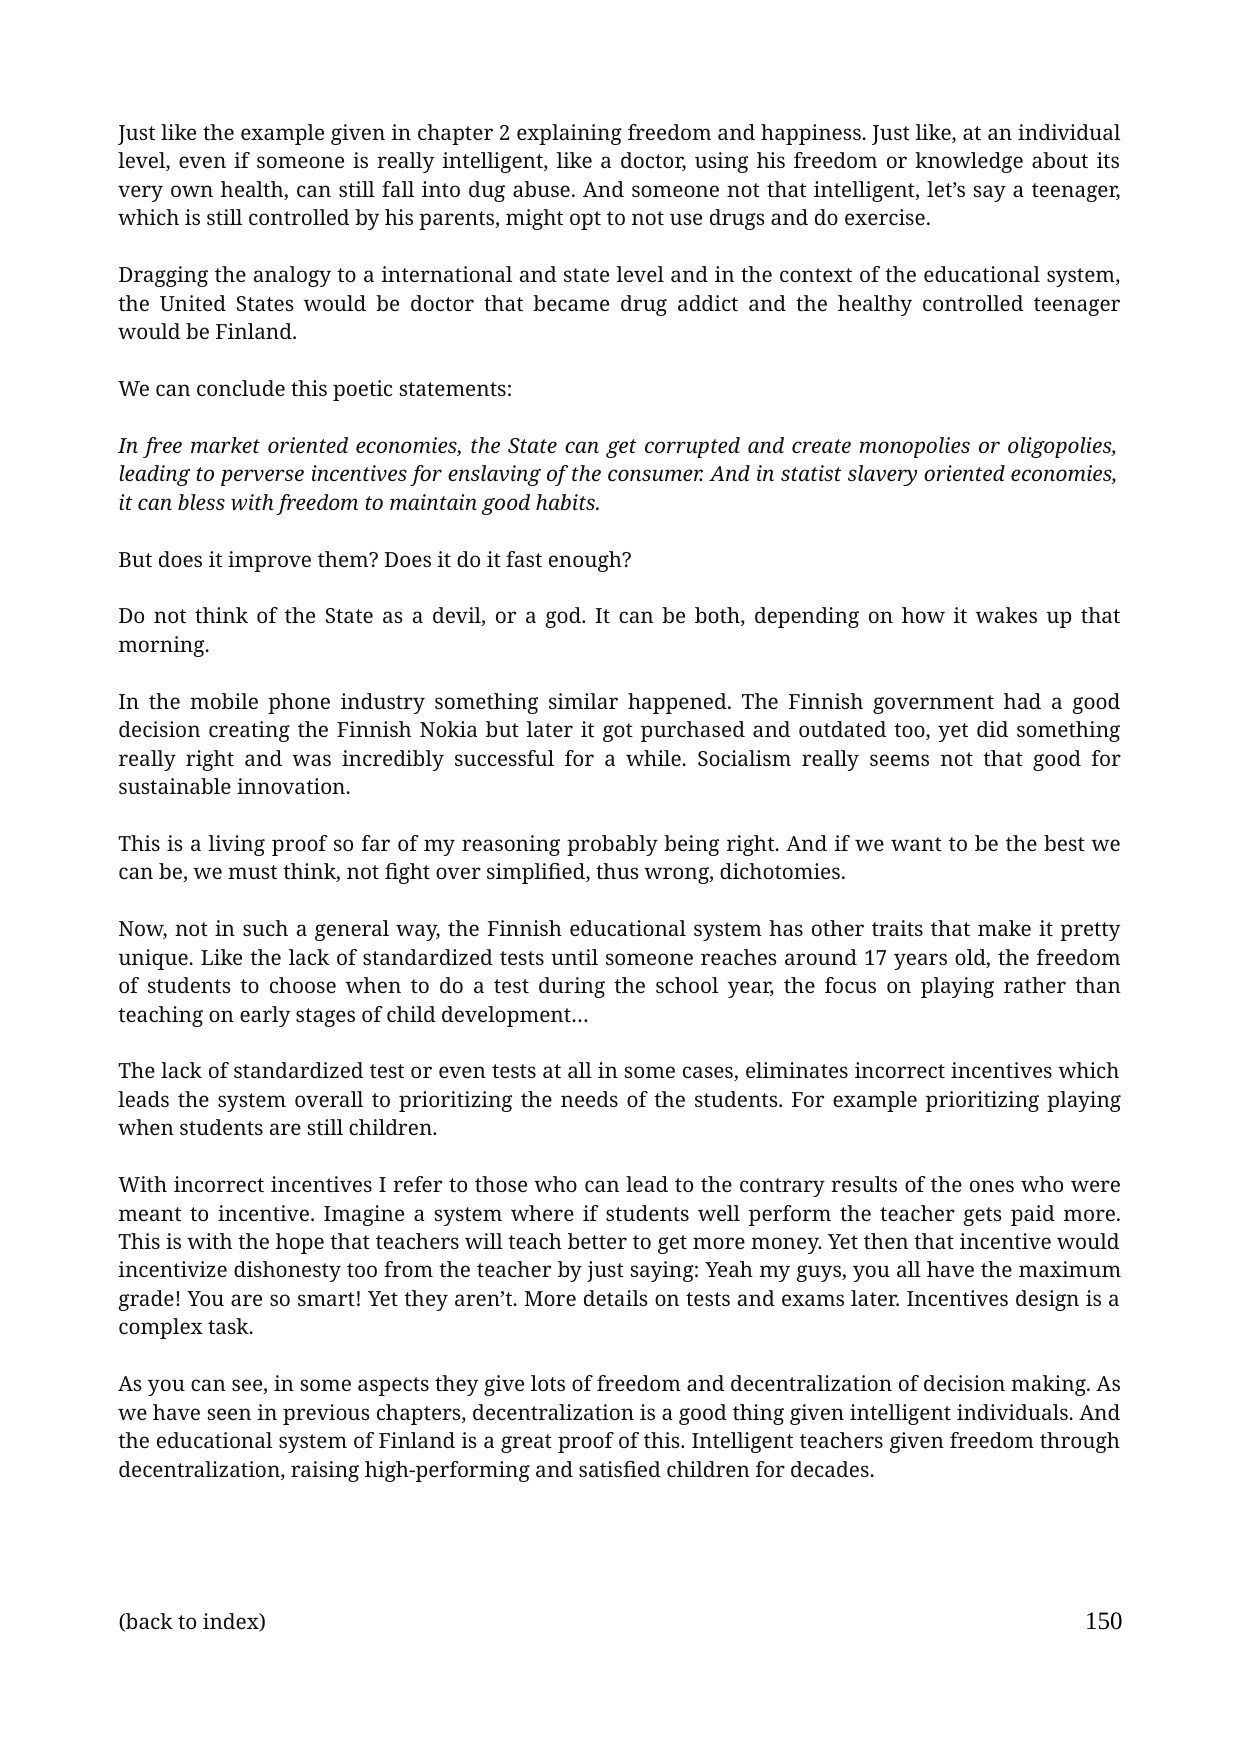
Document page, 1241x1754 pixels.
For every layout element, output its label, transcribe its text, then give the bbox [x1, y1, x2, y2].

text In the mobile phone industry something similar happened. The Finnish government had a good decision creating the Finnish Nokia but later it got purchased and outdated too, yet did something really right and was incredibly successful for a while. Socialism really seems not that good for sustainable innovation. [118, 687, 1122, 801]
text With incorrect incentives I refer to those who can lead to the contrary results of the ones who were meant to incentive. Imagine a system where if students well perform the teacher gets paid more. This is with the hope that teachers will teach better to get more money. Yet then that incentive would incentivize dishonesty too from the teacher by just saying: Yeah my guys, you all have the maximum grade! You are so smart! Yet they aren’t. More details on tests and exams later. Incentives design is a complex task. [118, 1170, 1122, 1341]
text In free market oriented economies, the State can get corrupted and create monopolies or oligopolies, leading to perverse incentives for enslaving of the consumer. And in statist slavery oriented economies, it can bless with freedom to maintain good habits. [118, 431, 1122, 516]
text Now, not in such a general way, the Finnish educational system has other traits that make it pretty unique. Like the lack of standardized tests until someone reaches around 17 years old, the freedom of students to choose when to do a test during the school year, the focus on playing rather than teaching on early stages of child development… [118, 914, 1122, 1028]
text Just like the example given in chapter 2 explaining freedom and happiness. Just like, at an individual level, even if someone is really intelligent, like a doctor, using his freedom or knowledge about its very own health, can still fall into dug abuse. And someone not that intelligent, let’s say a teenager, which is still controlled by his parents, might opt to not use drugs and do exercise. [118, 118, 1122, 232]
text As you can see, in some aspects they give lots of freedom and decentralization of decision making. As we have seen in previous chapters, decentralization is a good thing given intelligent individuals. And the educational system of Finland is a great proof of this. Intelligent teachers given freedom through decentralization, raising high-performing and satisfied children for decades. [118, 1369, 1122, 1483]
text Do not think of the State as a devil, or a god. It can be both, depending on how it wakes up that morning. [118, 602, 1122, 658]
text We can conclude this poetic statements: [118, 374, 1122, 402]
text But does it improve them? Does it do it fast enough? [118, 545, 1122, 573]
text This is a living proof so far of my reasoning probably being right. And if we want to be the best we can be, we must think, not fight over simplified, thus wrong, dichotomies. [118, 829, 1122, 886]
text The lack of standardized test or even tests at all in some cases, eliminates incorrect incentives which leads the system overall to prioritizing the needs of the students. For example prioritizing playing when students are still children. [118, 1057, 1122, 1142]
text Dragging the analogy to a international and state level and in the context of the educational system, the United States would be doctor that became drug addict and the healthy controlled teenager would be Finland. [118, 260, 1122, 346]
